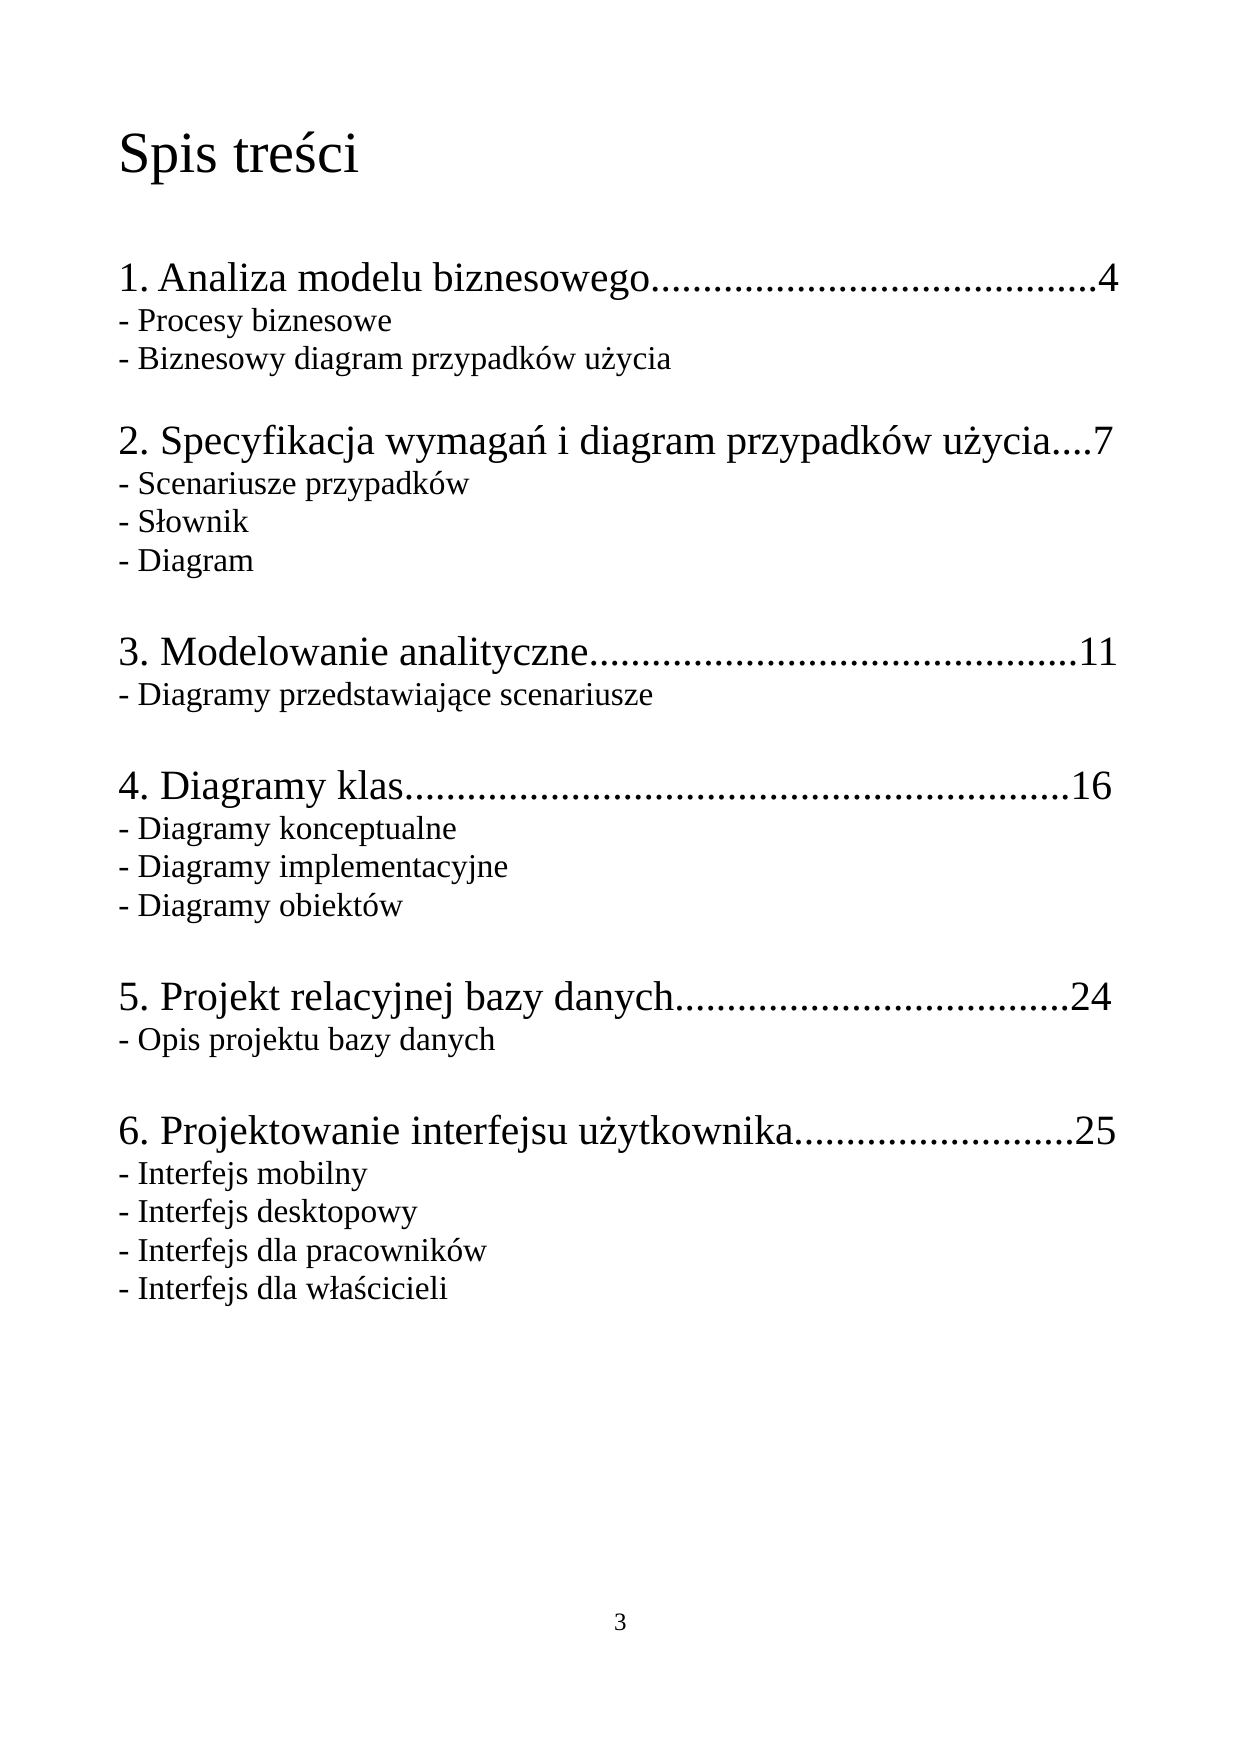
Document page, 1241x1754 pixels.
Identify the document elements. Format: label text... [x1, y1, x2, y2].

text - Diagramy implementacyjne - Diagramy obiektów [118, 846, 1122, 923]
text - Interfejs mobilny [118, 1153, 1122, 1191]
text - Opis projektu bazy danych [118, 1019, 1122, 1057]
text - Interfejs dla właścicieli [118, 1268, 1122, 1306]
text 2. Specyfikacja wymagań i diagram przypadków użycia....7 [118, 415, 1122, 463]
text - Biznesowy diagram przypadków użycia [118, 338, 1122, 377]
text 6. Projektowanie interfejsu użytkownika...........................25 [118, 1105, 1122, 1153]
text - Słownik [118, 501, 1122, 540]
text - Interfejs desktopowy [118, 1191, 1122, 1230]
text 5. Projekt relacyjnej bazy danych......................................24 [118, 971, 1122, 1019]
text - Diagram [118, 540, 1122, 578]
text - Procesy biznesowe [118, 300, 1122, 338]
text 1. Analiza modelu biznesowego...........................................4 [118, 252, 1122, 300]
text Spis treści [118, 118, 1122, 185]
text 4. Diagramy klas................................................................16 [118, 760, 1122, 808]
text - Diagramy konceptualne [118, 808, 1122, 846]
text - Interfejs dla pracowników [118, 1230, 1122, 1268]
text - Scenariusze przypadków [118, 463, 1122, 501]
text 3. Modelowanie analityczne...............................................11 [118, 626, 1122, 674]
text - Diagramy przedstawiające scenariusze [118, 674, 1122, 712]
